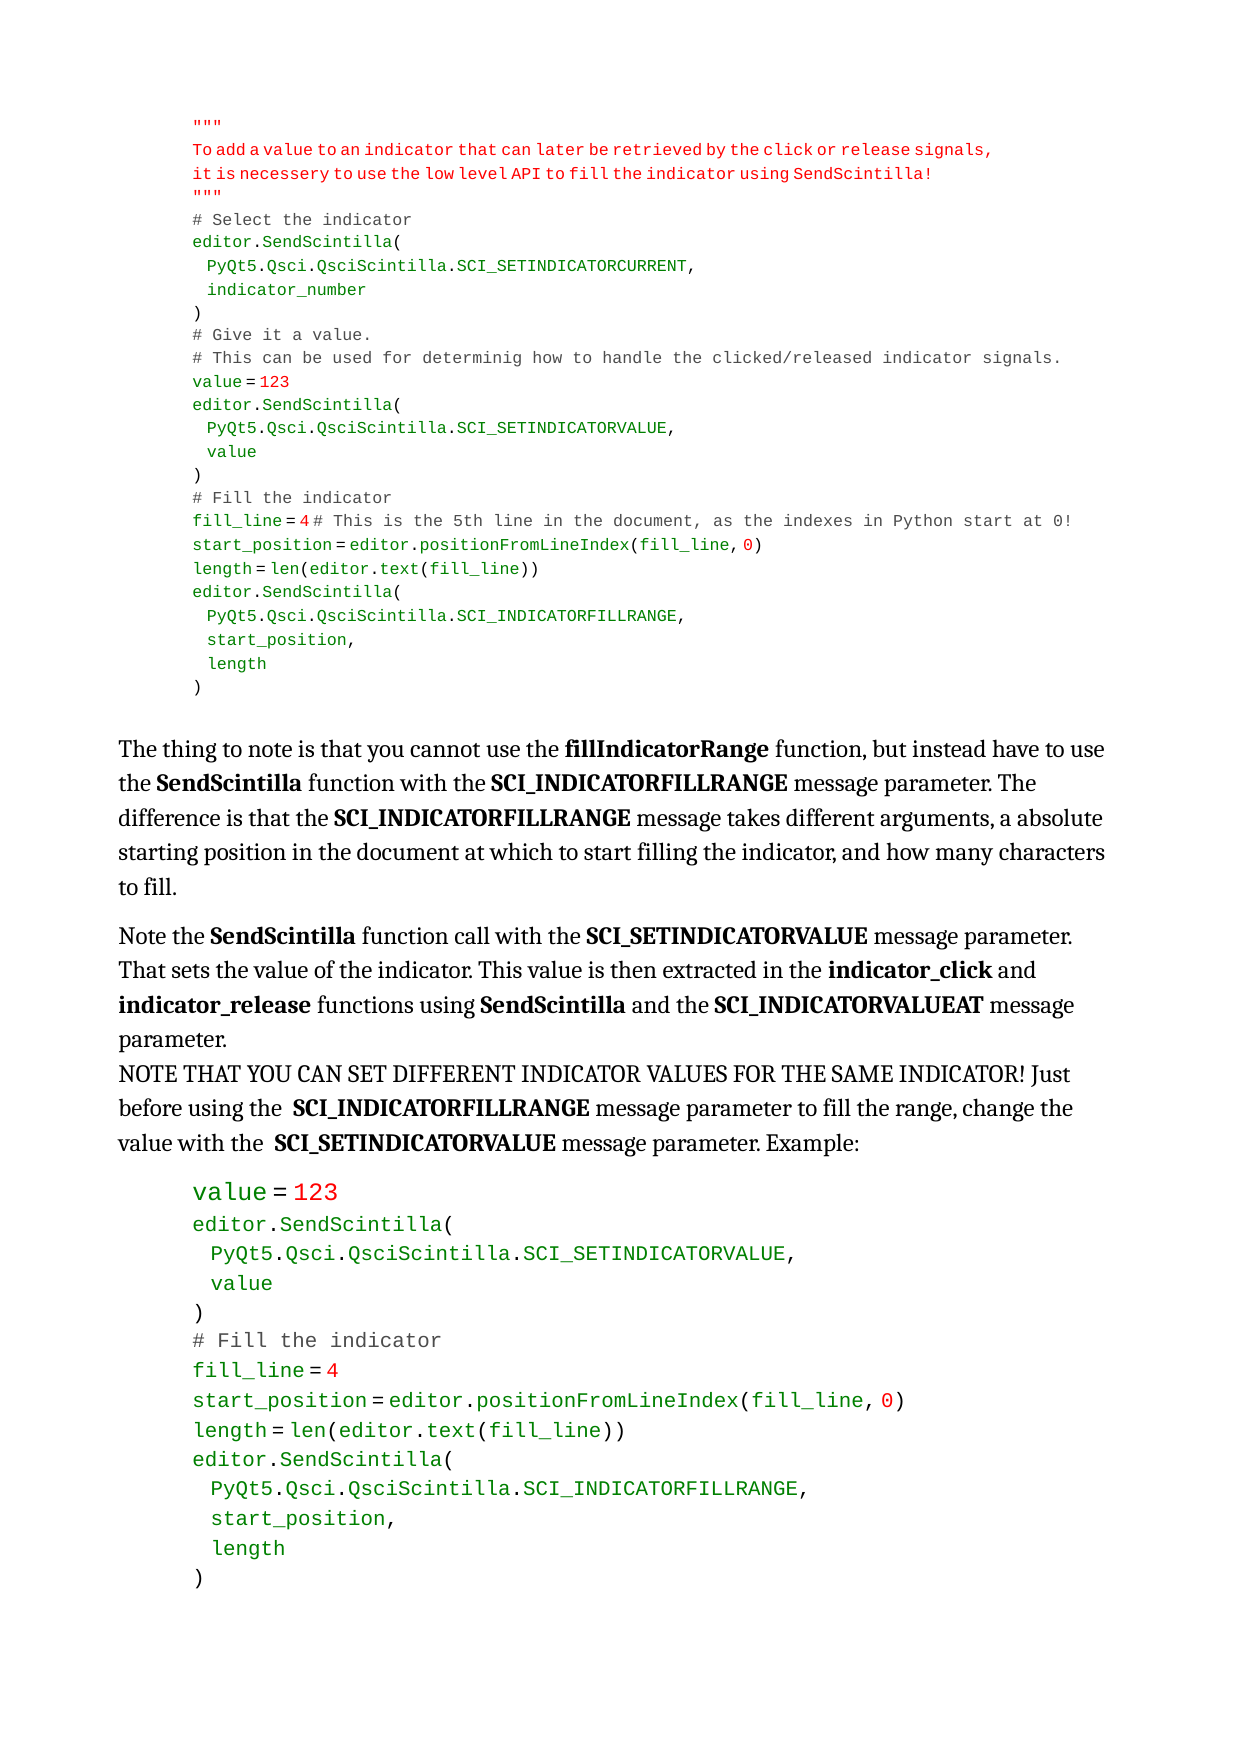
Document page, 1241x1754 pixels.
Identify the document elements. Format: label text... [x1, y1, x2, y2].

text PyQt5.Qsci.QsciScintilla.SCI_INDICATORFILLRANGE, [192, 606, 1122, 626]
text length [192, 654, 1122, 674]
text editor.SendScintilla( [192, 584, 1122, 603]
text Note the SendScintilla function call with the SCI_SETINDICATORVALUE message parameter. That sets the value of the indicator. This value is then extracted in the indicator_click and indicator_release functions using SendScintilla and the SCI_INDICATORVALUEAT message parameter. NOTE THAT YOU CAN SET DIFFERENT INDICATOR VALUES FOR THE SAME INDICATOR! Just before using the SCI_INDICATORFILLRANGE message parameter to fill the range, change the value with the SCI_SETINDICATORVALUE message parameter. Example: [118, 922, 1122, 1157]
text editor.SendScintilla( [192, 1214, 1122, 1237]
text editor.SendScintilla( [192, 1449, 1122, 1472]
text start_position = editor.positionFromLineIndex(fill_line, 0) [192, 1389, 1122, 1414]
text # Give it a value. [192, 327, 1122, 346]
text ) [192, 1302, 1122, 1326]
text start_position = editor.positionFromLineIndex(fill_line, 0) [192, 536, 1122, 556]
text To add a value to an indicator that can later be retrieved by the click or release signals, [192, 141, 1122, 161]
text indicator_number [192, 280, 1122, 300]
text length = len(editor.text(fill_line)) [192, 1419, 1122, 1444]
text # Fill the indicator [192, 489, 1122, 508]
text The thing to note is that you cannot use the fillIndicatorRange function, but instead have to use the SendScintilla function with the SCI_INDICATORFILLRANGE message parameter. The difference is that the SCI_INDICATORFILLRANGE message takes different arguments, a absolute starting position in the document at which to start filling the indicator, and how many characters to fill. [118, 735, 1122, 902]
text start_position, [192, 1507, 1122, 1532]
text # Select the indicator [192, 211, 1122, 230]
text PyQt5.Qsci.QsciScintilla.SCI_SETINDICATORVALUE, [192, 419, 1122, 439]
text it is necessery to use the low level API to fill the indicator using SendScintilla! [192, 165, 1122, 185]
text length = len(editor.text(fill_line)) [192, 560, 1122, 580]
text value = 123 [192, 1178, 1122, 1208]
text fill_line = 4 [192, 1359, 1122, 1384]
text ) [192, 1567, 1122, 1591]
text editor.SendScintilla( [192, 234, 1122, 253]
text value [192, 1272, 1122, 1297]
text length [192, 1537, 1122, 1562]
text value = 123 [192, 372, 1122, 392]
text ) [192, 467, 1122, 486]
text """ [192, 189, 1122, 207]
text start_position, [192, 630, 1122, 650]
text ) [192, 304, 1122, 323]
text fill_line = 4 # This is the 5th line in the document, as the indexes in Python start at 0! [192, 512, 1122, 532]
text PyQt5.Qsci.QsciScintilla.SCI_INDICATORFILLRANGE, [192, 1477, 1122, 1502]
text # This can be used for determinig how to handle the clicked/released indicator signals. [192, 349, 1122, 368]
text """ [192, 118, 1122, 137]
text PyQt5.Qsci.QsciScintilla.SCI_SETINDICATORCURRENT, [192, 256, 1122, 276]
text editor.SendScintilla( [192, 396, 1122, 415]
text # Fill the indicator [192, 1330, 1122, 1354]
text ) [192, 678, 1122, 697]
text value [192, 443, 1122, 463]
text PyQt5.Qsci.QsciScintilla.SCI_SETINDICATORVALUE, [192, 1242, 1122, 1267]
